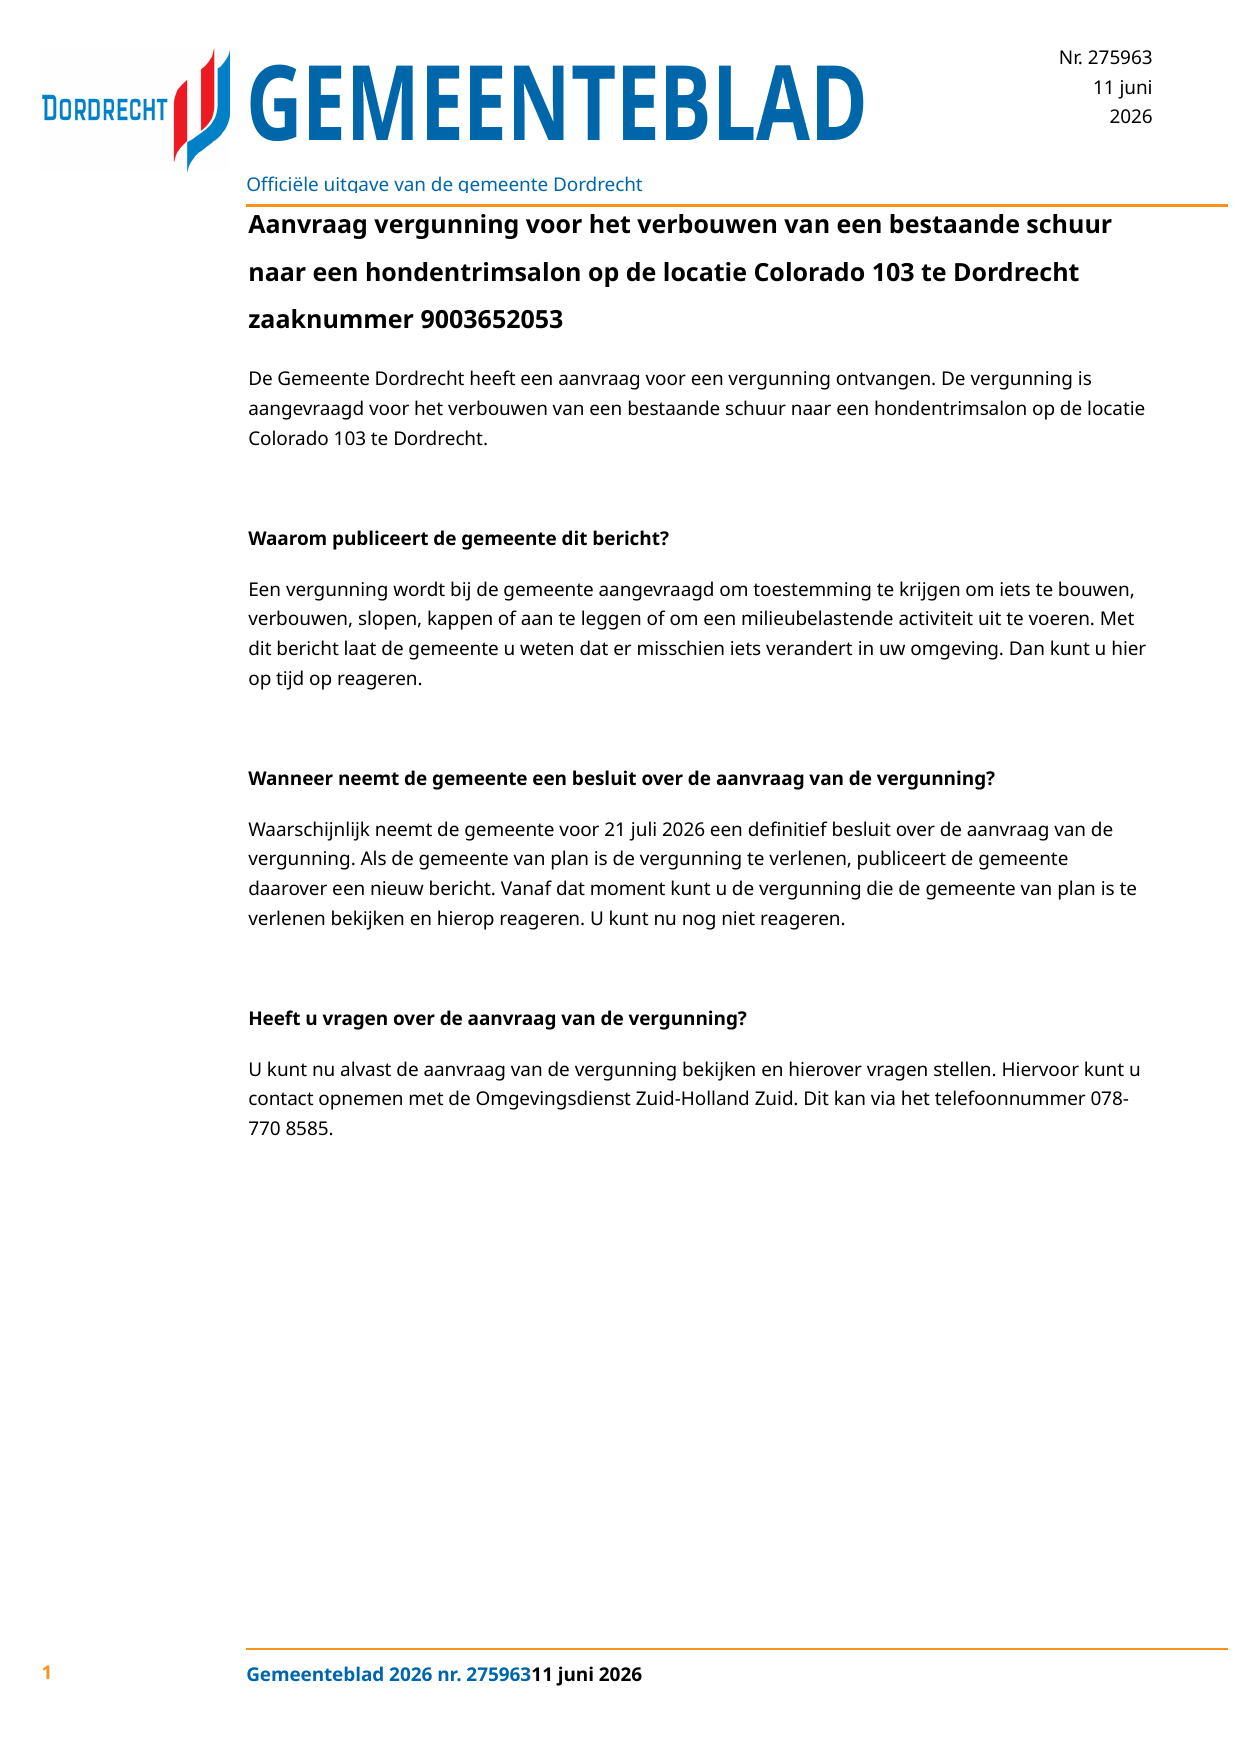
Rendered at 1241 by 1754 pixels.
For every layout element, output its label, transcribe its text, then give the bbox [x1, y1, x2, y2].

text U kunt nu alvast de aanvraag van de vergunning bekijken en hierover vragen stellen. Hiervoor kunt u contact opnemen met de Omgevingsdienst Zuid-Holland Zuid. Dit kan via het telefoonnummer 078-770 8585. [248, 1056, 1152, 1141]
text Waarschijnlijk neemt de gemeente voor 21 juli 2026 een definitief besluit over de aanvraag van de vergunning. Als de gemeente van plan is de vergunning te verlenen, publiceert de gemeente daarover een nieuw bericht. Vanaf dat moment kunt u de vergunning die de gemeente van plan is te verlenen bekijken en hierop reageren. U kunt nu nog niet reageren. [248, 816, 1152, 930]
text Wanneer neemt de gemeente een besluit over de aanvraag van de vergunning? [248, 766, 1152, 791]
text Waarom publiceert de gemeente dit bericht? [248, 526, 1152, 551]
picture [41, 47, 231, 172]
text Heeft u vragen over de aanvraag van de vergunning? [248, 1006, 1152, 1031]
text Een vergunning wordt bij de gemeente aangevraagd om toestemming te krijgen om iets te bouwen, verbouwen, slopen, kappen of aan te leggen of om een milieubelastende activiteit uit te voeren. Met dit bericht laat de gemeente u weten dat er misschien iets verandert in uw omgeving. Dan kunt u hier op tijd op reageren. [248, 576, 1152, 690]
text De Gemeente Dordrecht heeft een aanvraag voor een vergunning ontvangen. De vergunning is aangevraagd voor het verbouwen van een bestaande schuur naar een hondentrimsalon op de locatie Colorado 103 te Dordrecht. [248, 366, 1152, 450]
text Aanvraag vergunning voor het verbouwen van een bestaande schuur naar een hondentrimsalon op de locatie Colorado 103 te Dordrecht zaaknummer 9003652053 [248, 207, 1152, 336]
